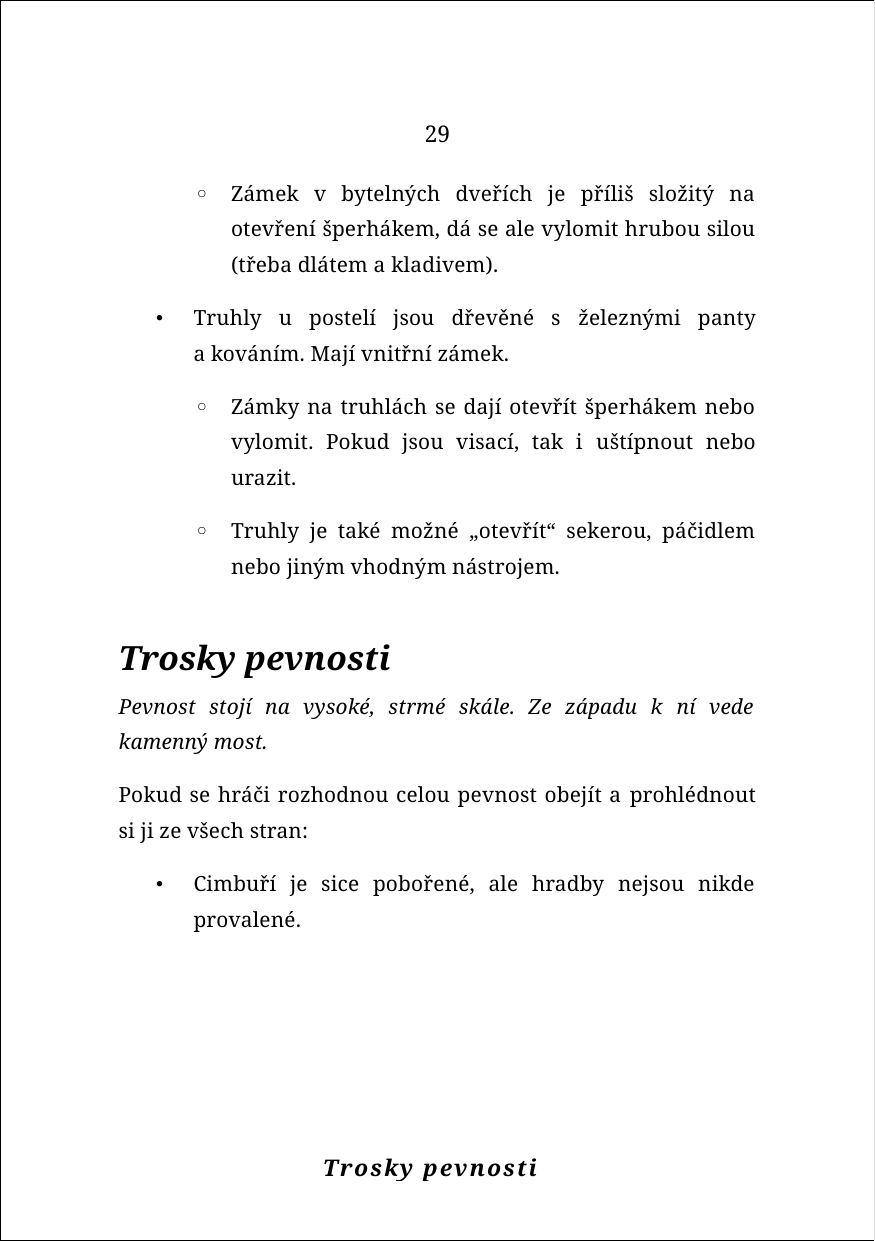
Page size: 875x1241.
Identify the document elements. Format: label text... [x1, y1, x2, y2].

list Truhly je také možné „otevřít“ sekerou, páčidlem nebo jiným vhodným nástrojem. [193, 516, 756, 580]
list Zámky na truhlách se dají otevřít šperhákem nebo vylomit. Pokud jsou visací, tak i⁠ uštípnout nebo urazit. [193, 392, 756, 491]
subtitle Trosky pevnosti [118, 634, 756, 680]
list Truhly u⁠ postelí jsou dřevěné s⁠ železnými panty a⁠ kováním. Mají vnitřní zámek. [156, 303, 756, 367]
text Pokud se hráči rozhodnou celou pevnost obejít a⁠ prohlédnout si ji ze všech stran: [118, 781, 756, 844]
list Cimbuří je sice pobořené, ale hradby nejsou nikde provalené. [156, 869, 756, 933]
list Zámek v⁠ bytelných dveřích je příliš složitý na otevření šperhákem, dá se ale vylomit hrubou silou (třeba dlátem a⁠ kladivem). [193, 179, 756, 278]
text Pevnost stojí na vysoké, strmé skále. Ze západu k⁠ ní vede kamenný most. [118, 692, 756, 756]
